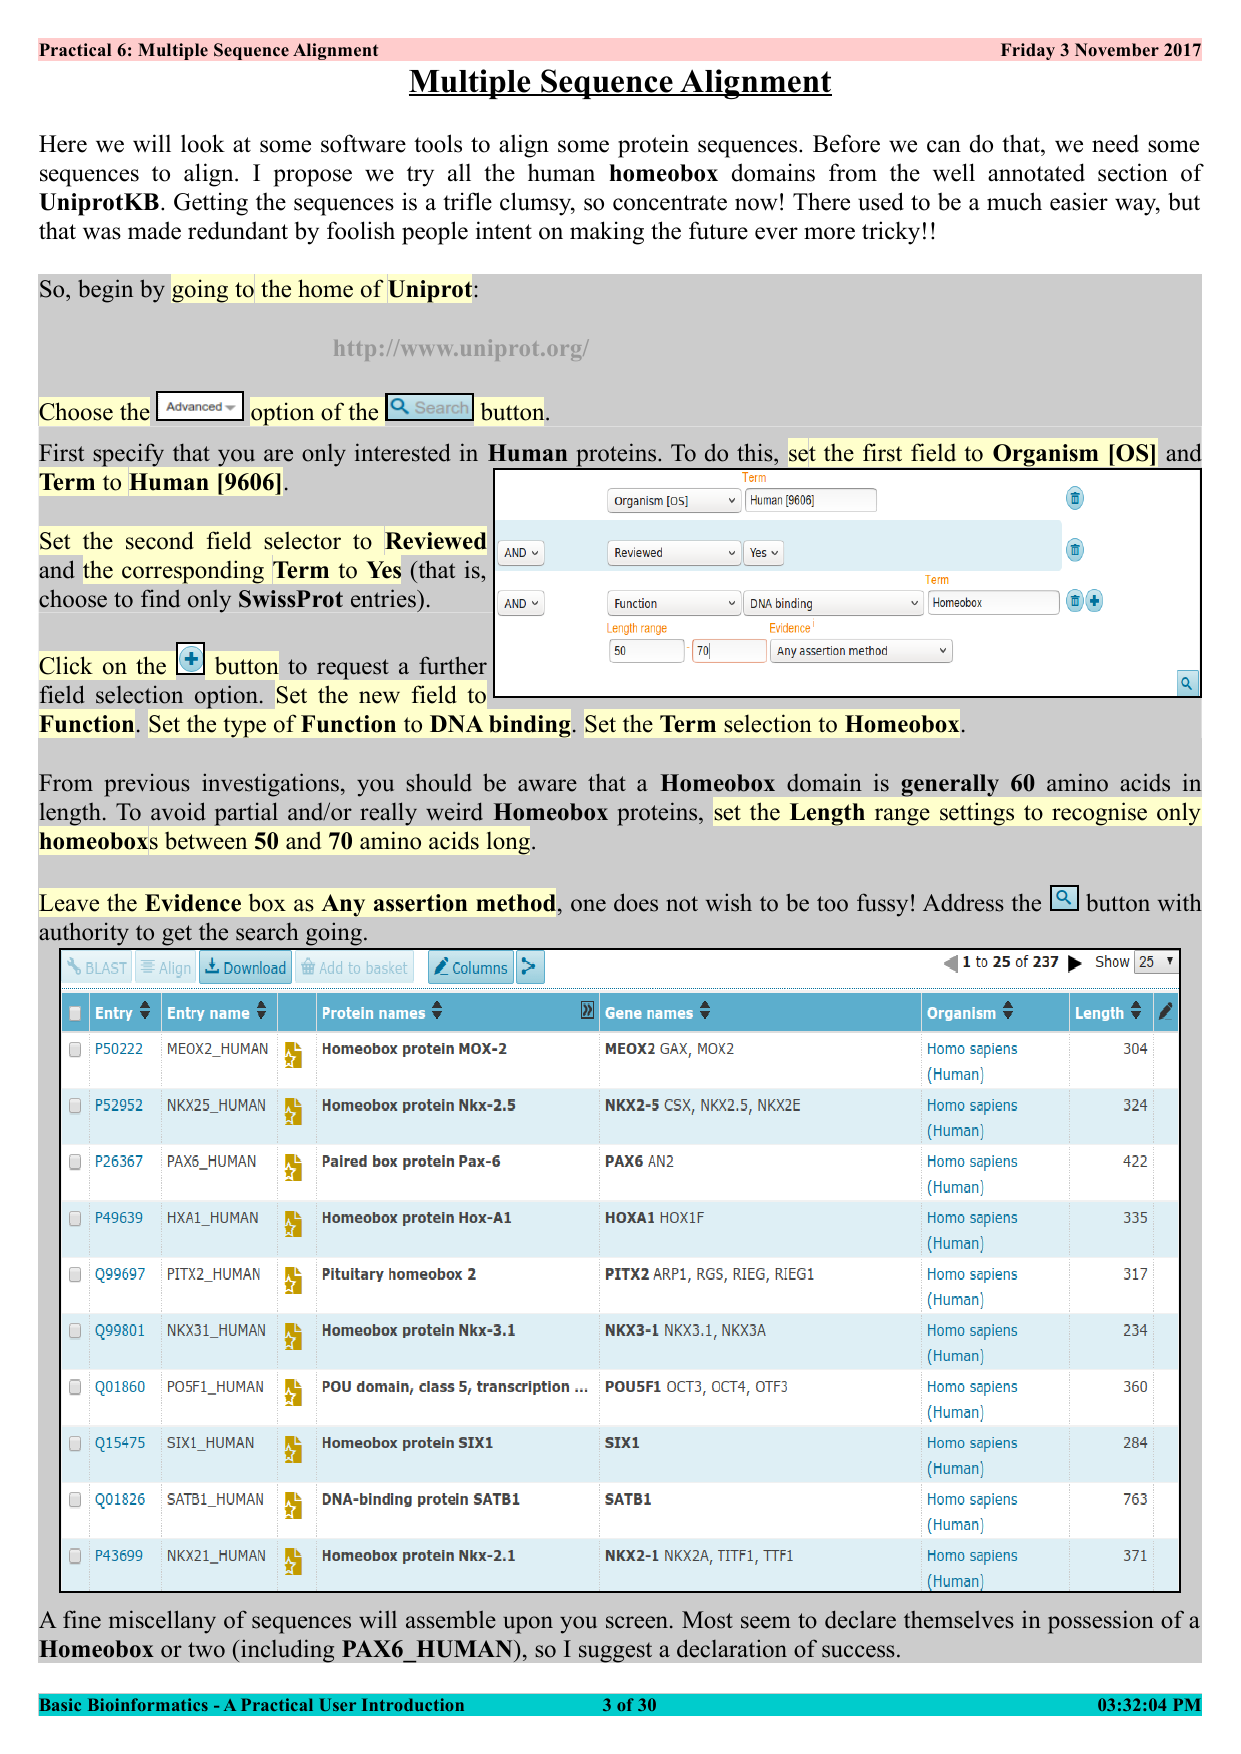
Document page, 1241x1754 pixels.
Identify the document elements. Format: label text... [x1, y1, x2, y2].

picture [495, 470, 1200, 696]
text First specify that you are only interested in Human proteins. To do this, set the first field to Organism [OS] and Term to Human [9606]. [38, 438, 1202, 496]
text From previous investigations, you should be aware that a Homeobox domain is generally 60 amino acids in length. To avoid partial and/or really weird Homeobox proteins, set the Length range settings to recognise only homeoboxs between 50 and 70 amino acids long. [38, 768, 1202, 855]
text Set the second field selector to Reviewed and the corresponding Term to Yes (that is, choose to find only SwissProt entries). [38, 526, 493, 613]
picture [388, 395, 472, 419]
text Multiple Sequence Alignment [38, 61, 1202, 99]
text A fine miscellany of sequences will assemble upon you screen. Most seem to declare themselves in possession of a Homeobox or two (including PAX6_HUMAN), so I suggest a declaration of success. [38, 981, 1202, 1663]
text http://www.uniprot.org/ [38, 333, 1202, 362]
text Leave the Evidence box as Any assertion method, one does not wish to be too fussy! Address the button with authority to get the search going. [38, 884, 1202, 946]
picture [178, 644, 203, 673]
picture [1052, 887, 1077, 909]
picture [158, 393, 242, 419]
text Choose theoption of the button. [38, 391, 1202, 426]
text So, begin by going to the home of Uniprot: [38, 274, 1202, 303]
text Here we will look at some software tools to align some protein sequences. Before we can do that, we need some sequences to align. I propose we try all the human homeobox domains from the well annotated section of UniprotKB. Getting the sequences is a trifle clumsy, so concentrate now! There used to be a much easier way, but that was made redundant by foolish people intent on making the future ever more tricky!! [38, 128, 1202, 245]
picture [61, 990, 1179, 1591]
text Click on the button to request a further field selection option. Set the new field to Function. Set the type of Function to DNA binding. Set the Term selection to Homeobox. [38, 642, 1202, 738]
picture [61, 950, 1179, 987]
